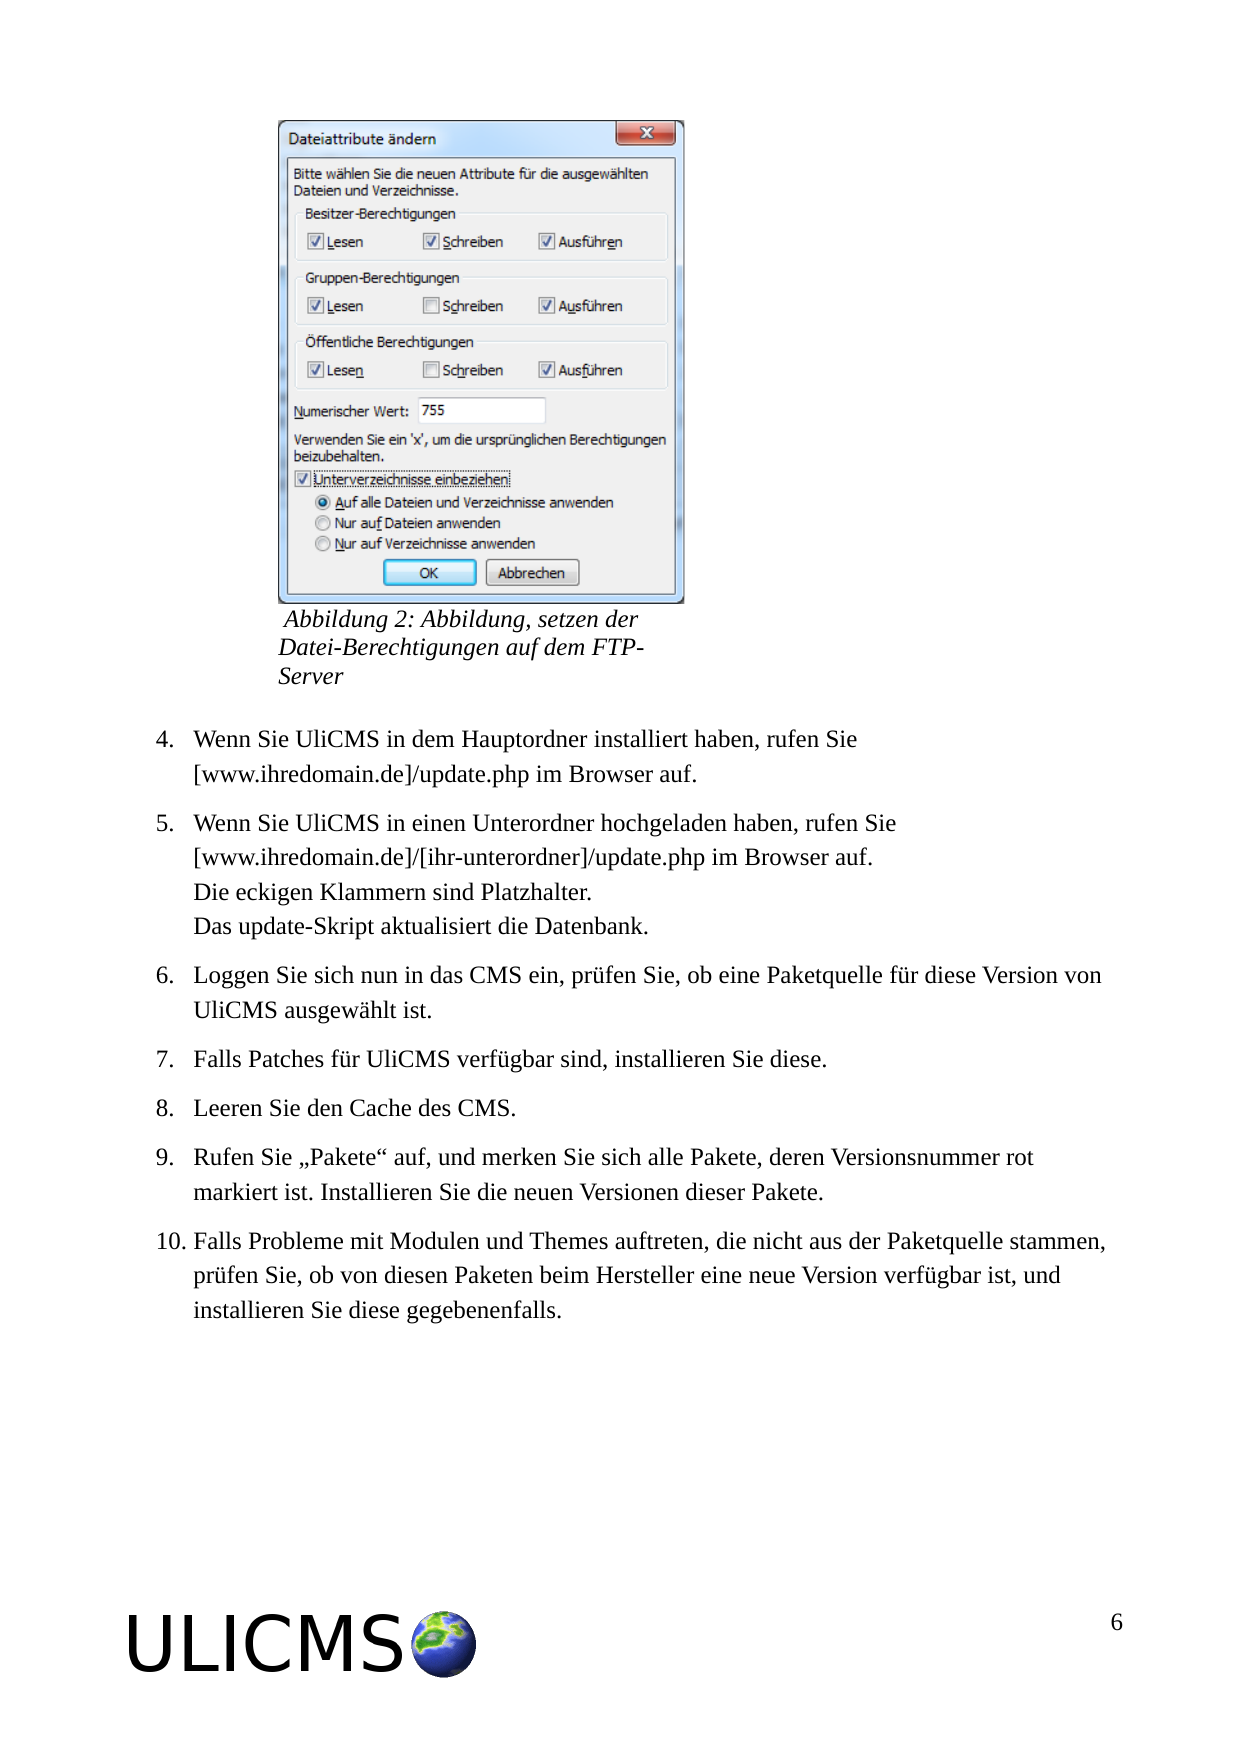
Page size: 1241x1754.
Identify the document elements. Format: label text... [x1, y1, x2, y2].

list Rufen Sie „Pakete“ auf, und merken Sie sich alle Pakete, deren Versionsnummer rot markiert ist. Installieren Sie die neuen Versionen dieser Pakete. [156, 1142, 1123, 1205]
list Falls Probleme mit Modulen und Themes auftreten, die nicht aus der Paketquelle stammen, prüfen Sie, ob von diesen Paketen beim Hersteller eine neue Version verfügbar ist, und installieren Sie diese gegebenenfalls. [156, 1226, 1123, 1323]
list Leeren Sie den Cache des CMS. [156, 1093, 1123, 1122]
list Loggen Sie sich nun in das CMS ein, prüfen Sie, ob eine Paketquelle für diese Version von UliCMS ausgewählt ist. [156, 961, 1123, 1024]
list Abbildung 2: Abbildung, setzen der Datei-Berechtigungen auf dem FTP-Server [278, 604, 684, 719]
list Wenn Sie UliCMS in dem Hauptordner installiert haben, rufen Sie [www.ihredomain.de]/update.php im Browser auf. [156, 108, 1123, 788]
picture [118, 1607, 479, 1681]
list Falls Patches für UliCMS verfügbar sind, installieren Sie diese. [156, 1044, 1123, 1073]
list Wenn Sie UliCMS in einen Unterordner hochgeladen haben, rufen Sie [www.ihredomain.de]/[ihr-unterordner]/update.php im Browser auf. Die eckigen Klammern sind Platzhalter. Das update-Skript aktualisiert die Datenbank. [156, 808, 1123, 940]
picture [278, 120, 685, 604]
